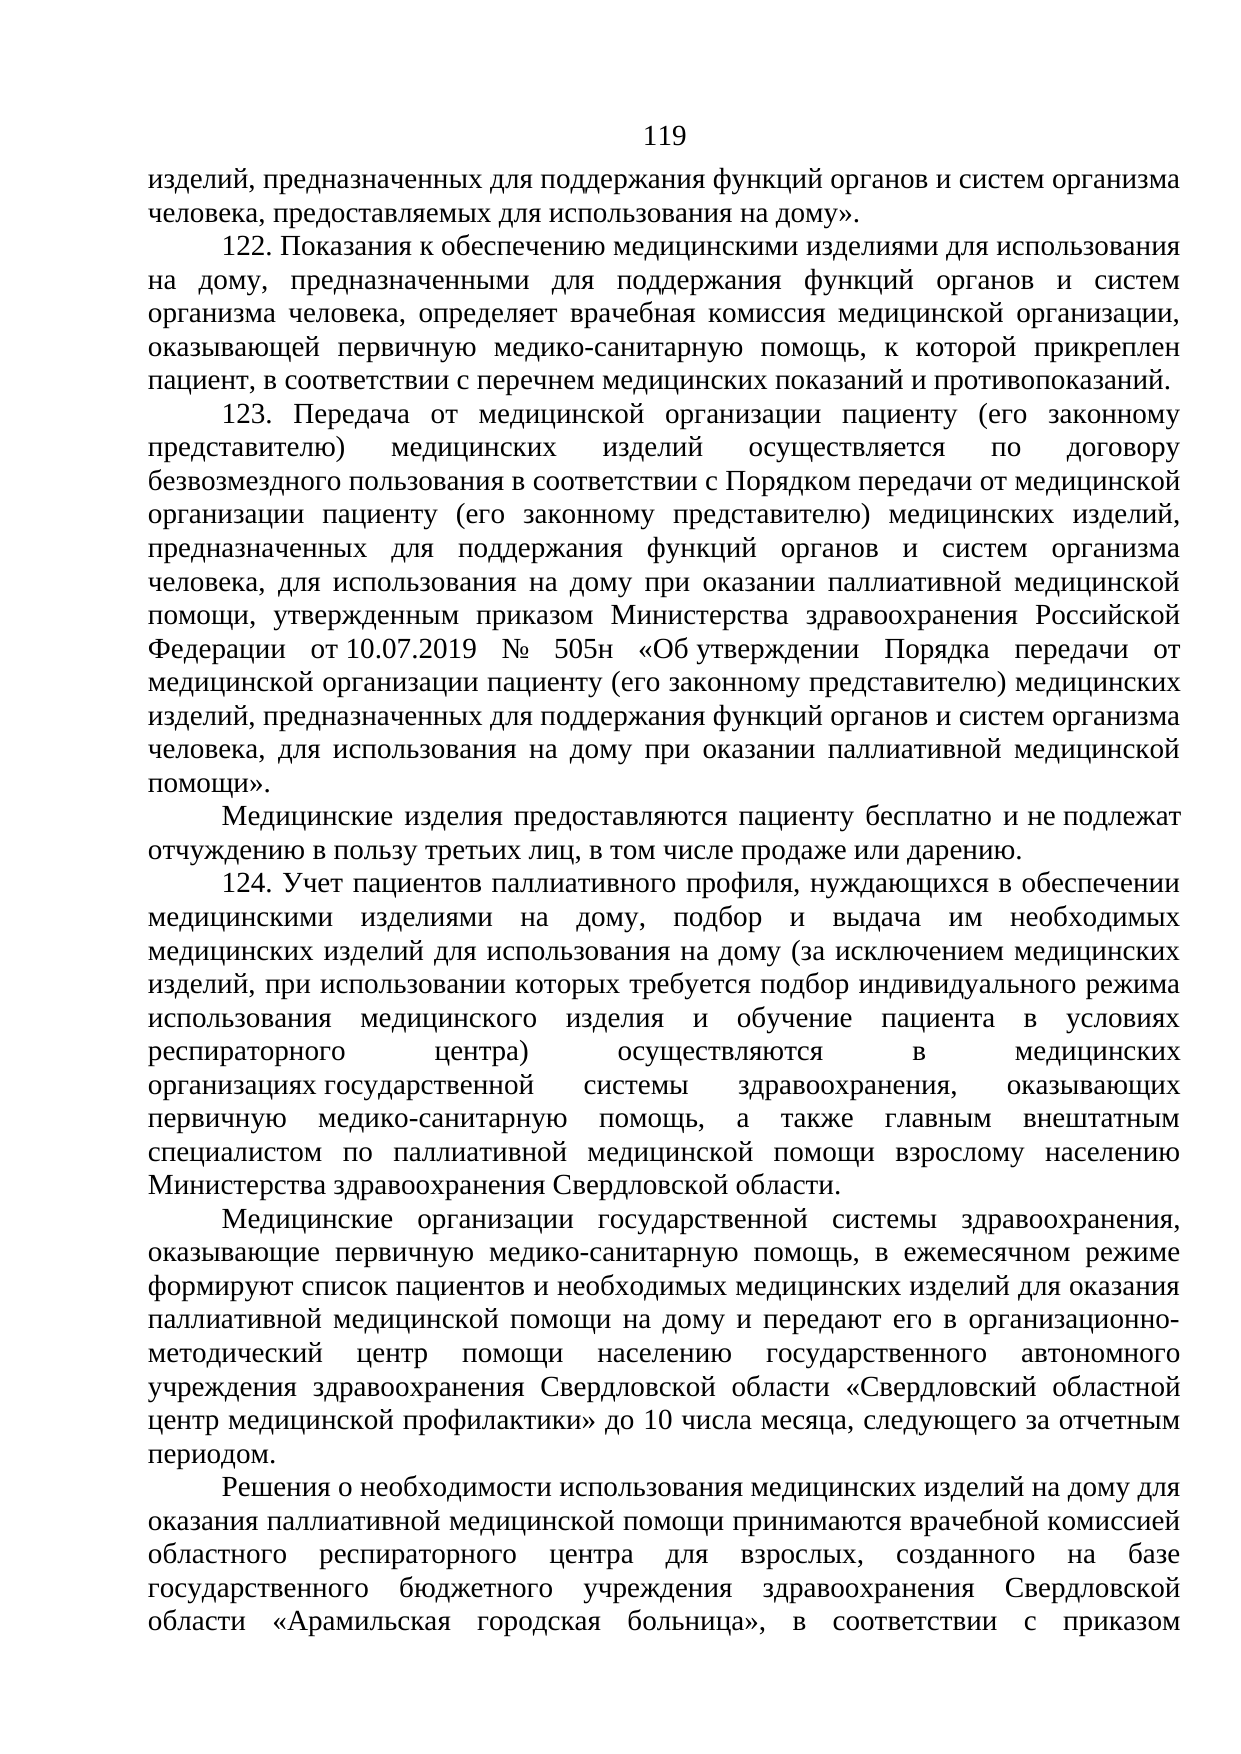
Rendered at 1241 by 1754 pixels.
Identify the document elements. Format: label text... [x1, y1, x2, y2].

text 123. Передача от медицинской организации пациенту (его законному представителю) медицинских изделий осуществляется по договору безвозмездного пользования в соответствии с Порядком передачи от медицинской организации пациенту (его законному представителю) медицинских изделий, предназначенных для поддержания функций органов и систем организма человека, для использования на дому при оказании паллиативной медицинской помощи, утвержденным приказом Министерства здравоохранения Российской Федерации от 10.07.2019 № 505н «Об утверждении Порядка передачи от медицинской организации пациенту (его законному представителю) медицинских изделий, предназначенных для поддержания функций органов и систем организма человека, для использования на дому при оказании паллиативной медицинской помощи». [148, 396, 1181, 798]
text Медицинские организации государственной системы здравоохранения, оказывающие первичную медико-санитарную помощь, в ежемесячном режиме формируют список пациентов и необходимых медицинских изделий для оказания паллиативной медицинской помощи на дому и передают его в организационно-методический центр помощи населению государственного автономного учреждения здравоохранения Свердловской области «Свердловский областной центр медицинской профилактики» до 10 числа месяца, следующего за отчетным периодом. [148, 1201, 1181, 1469]
text изделий, предназначенных для поддержания функций органов и систем организма человека, предоставляемых для использования на дому». [148, 161, 1181, 228]
text Решения о необходимости использования медицинских изделий на дому для оказания паллиативной медицинской помощи принимаются врачебной комиссией областного респираторного центра для взрослых, созданного на базе государственного бюджетного учреждения здравоохранения Свердловской области «Арамильская городская больница», в соответствии с приказом [148, 1469, 1181, 1637]
text 122. Показания к обеспечению медицинскими изделиями для использования на дому, предназначенными для поддержания функций органов и систем организма человека, определяет врачебная комиссия медицинской организации, оказывающей первичную медико-санитарную помощь, к которой прикреплен пациент, в соответствии с перечнем медицинских показаний и противопоказаний. [148, 228, 1181, 396]
text Медицинские изделия предоставляются пациенту бесплатно и не подлежат отчуждению в пользу третьих лиц, в том числе продаже или дарению. [148, 798, 1181, 866]
text 124. Учет пациентов паллиативного профиля, нуждающихся в обеспечении медицинскими изделиями на дому, подбор и выдача им необходимых медицинских изделий для использования на дому (за исключением медицинских изделий, при использовании которых требуется подбор индивидуального режима использования медицинского изделия и обучение пациента в условиях респираторного центра) осуществляются в медицинских организациях государственной системы здравоохранения, оказывающих первичную медико-санитарную помощь, а также главным внештатным специалистом по паллиативной медицинской помощи взрослому населению Министерства здравоохранения Свердловской области. [148, 866, 1181, 1201]
